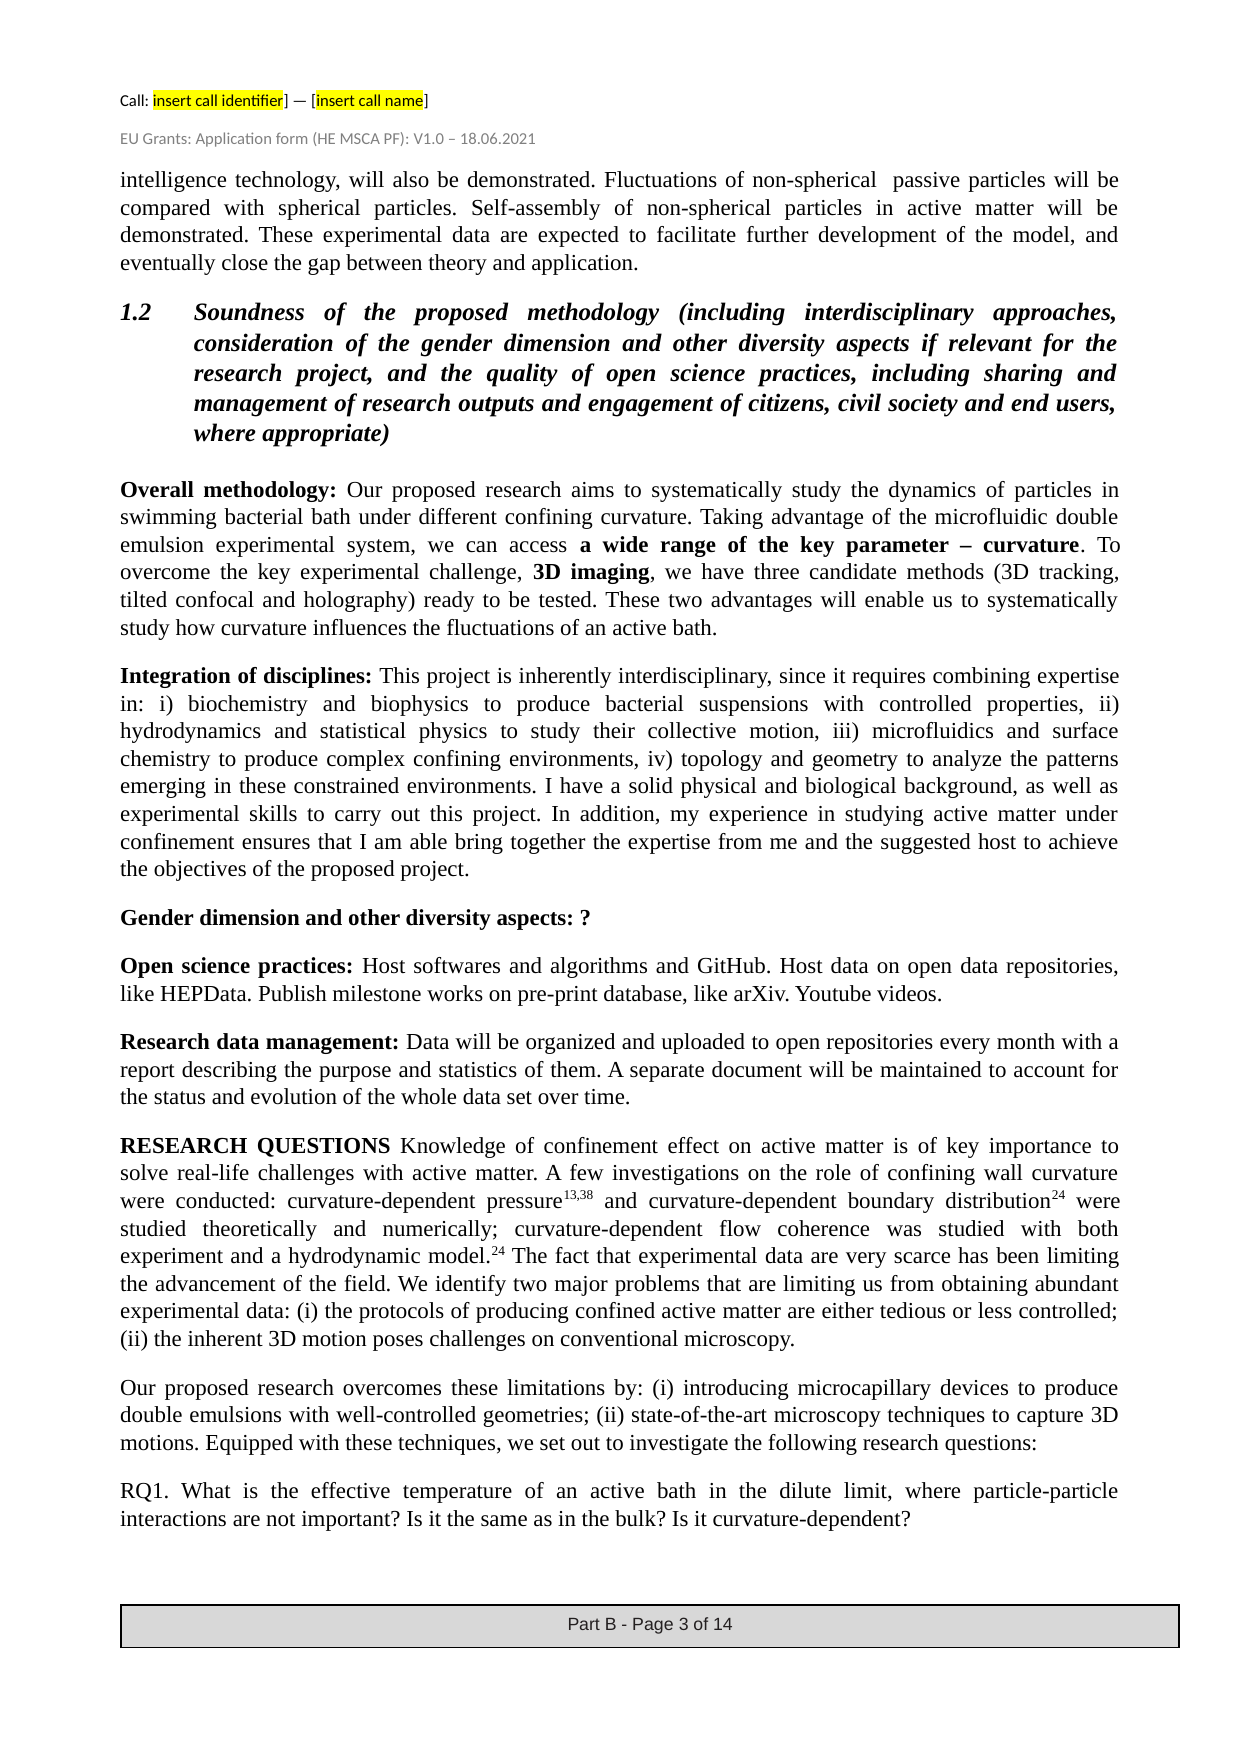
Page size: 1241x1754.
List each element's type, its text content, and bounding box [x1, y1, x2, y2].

text intelligence technology, will also be demonstrated. Fluctuations of non-spherical passive particles will be compared with spherical particles. Self-assembly of non-spherical particles in active matter will be demonstrated. These experimental data are expected to facilitate further development of the model, and eventually close the gap between theory and application. [120, 166, 1121, 275]
text Overall methodology: Our proposed research aims to systematically study the dynamics of particles in swimming bacterial bath under different confining curvature. Taking advantage of the microfluidic double emulsion experimental system, we can access a wide range of the key parameter – curvature. To overcome the key experimental challenge, 3D imaging, we have three candidate methods (3D tracking, tilted confocal and holography) ready to be tested. These two advantages will enable us to systematically study how curvature influences the fluctuations of an active bath. [120, 476, 1121, 640]
text RESEARCH QUESTIONS Knowledge of confinement effect on active matter is of key importance to solve real-life challenges with active matter. A few investigations on the role of confining wall curvature were conducted: curvature-dependent pressure13,38⁠ and curvature-dependent boundary distribution24⁠ were studied theoretically and numerically; curvature-dependent flow coherence was studied with both experiment and a hydrodynamic model.24⁠ The fact that experimental data are very scarce has been limiting the advancement of the field. We identify two major problems that are limiting us from obtaining abundant experimental data: (i) the protocols of producing confined active matter are either tedious or less controlled; (ii) the inherent 3D motion poses challenges on conventional microscopy. [120, 1132, 1121, 1351]
text Gender dimension and other diversity aspects: ? [120, 904, 1121, 930]
text RQ1. What is the effective temperature of an active bath in the dilute limit, where particle-particle interactions are not important? Is it the same as in the bulk? Is it curvature-dependent? [120, 1477, 1121, 1531]
list Soundness of the proposed methodology (including interdisciplinary approaches, consideration of the gender dimension and other diversity aspects if relevant for the research project, and the quality of open science practices, including sharing and management of research outputs and engagement of citizens, civil society and end users, where appropriate) [120, 297, 1121, 447]
text Open science practices: Host softwares and algorithms and GitHub. Host data on open data repositories, like HEPData. Publish milestone works on pre-print database, like arXiv. Youtube videos. [120, 952, 1121, 1006]
text Integration of disciplines: This project is inherently interdisciplinary, since it requires combining expertise in: i) biochemistry and biophysics to produce bacterial suspensions with controlled properties, ii) hydrodynamics and statistical physics to study their collective motion, iii) microfluidics and surface chemistry to produce complex confining environments, iv) topology and geometry to analyze the patterns emerging in these constrained environments. I have a solid physical and biological background, as well as experimental skills to carry out this project. In addition, my experience in studying active matter under confinement ensures that I am able bring together the expertise from me and the suggested host to achieve the objectives of the proposed project. [120, 662, 1121, 882]
text Research data management: Data will be organized and uploaded to open repositories every month with a report describing the purpose and statistics of them. A separate document will be maintained to account for the status and evolution of the whole data set over time. [120, 1028, 1121, 1110]
text Our proposed research overcomes these limitations by: (i) introducing microcapillary devices to produce double emulsions with well-controlled geometries; (ii) state-of-the-art microscopy techniques to capture 3D motions. Equipped with these techniques, we set out to investigate the following research questions: [120, 1373, 1121, 1455]
